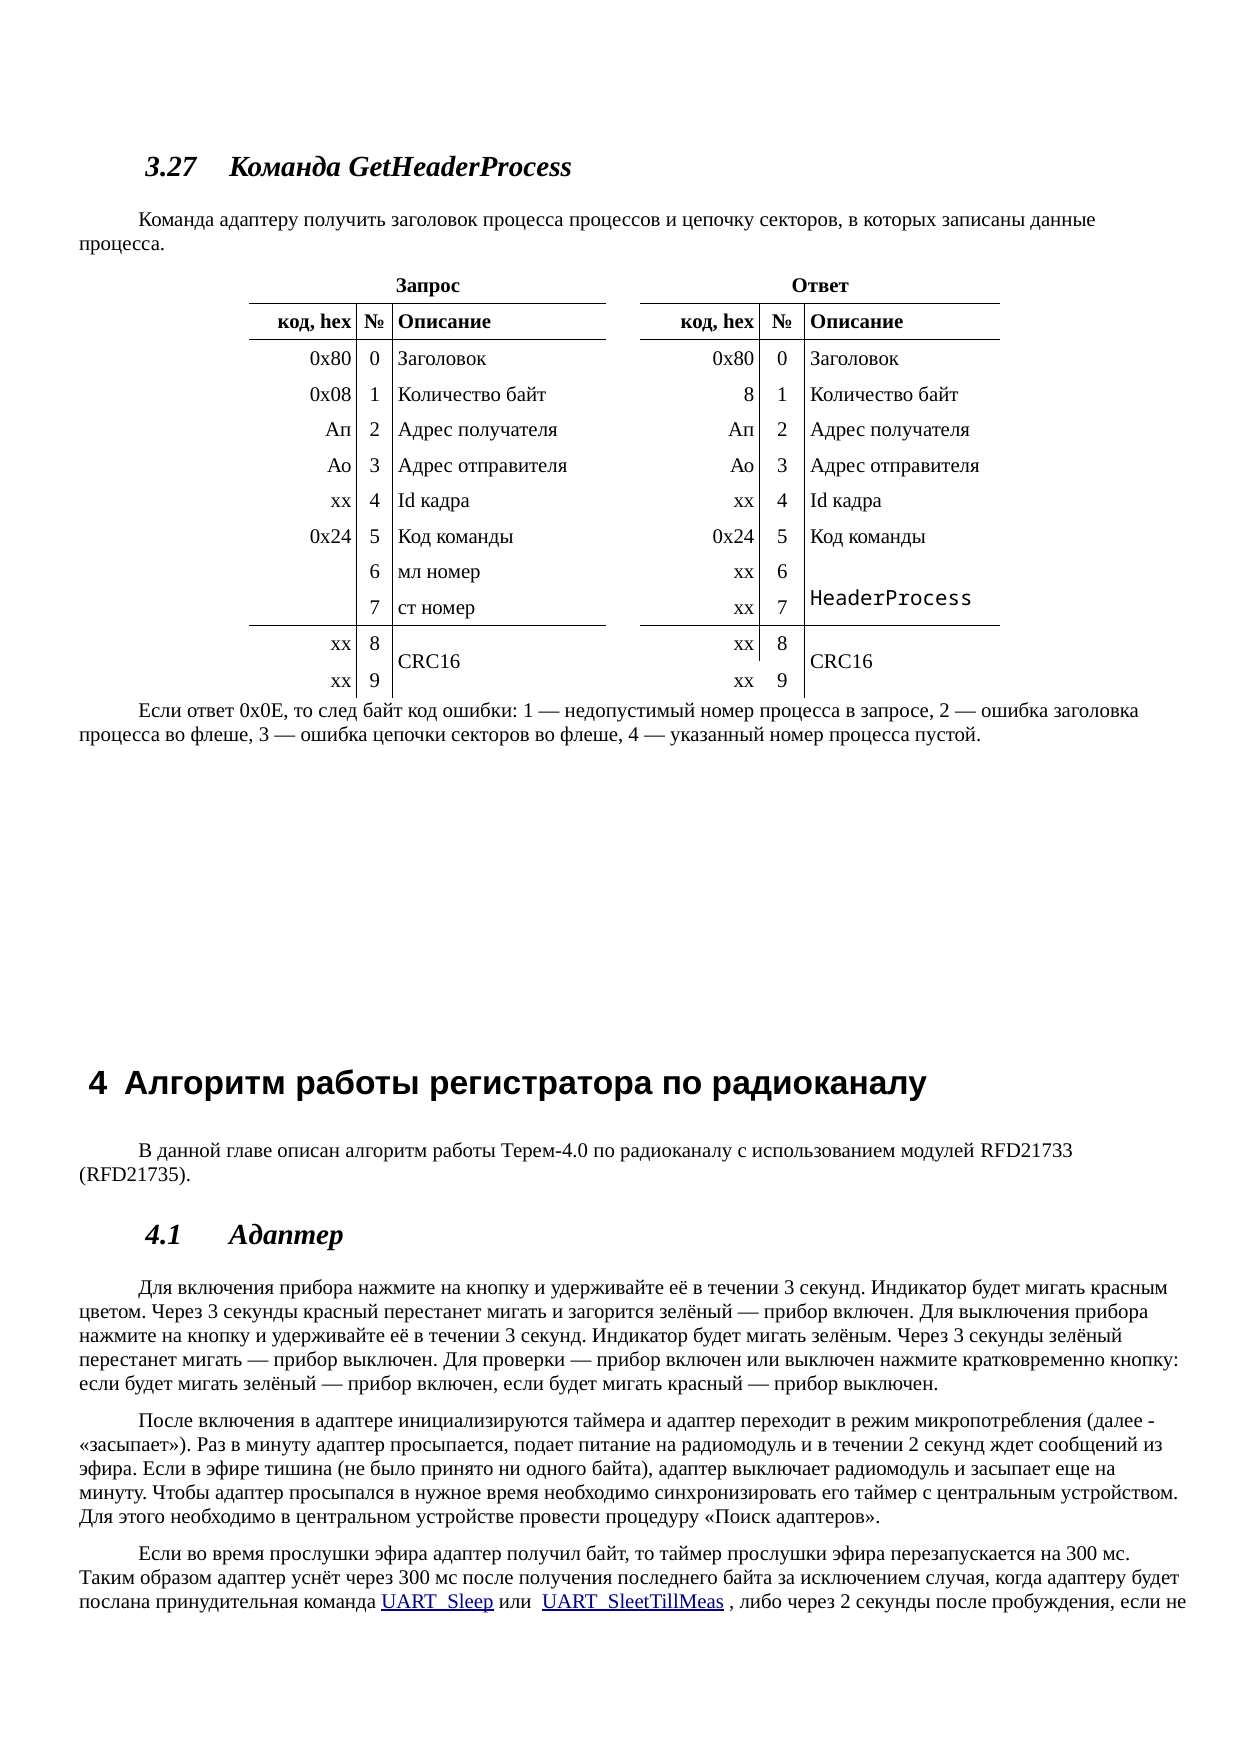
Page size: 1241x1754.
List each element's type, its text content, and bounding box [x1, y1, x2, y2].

table_cell Количество байт [805, 376, 1000, 411]
table_cell 0x24 [640, 518, 759, 553]
table_cell Заголовок [805, 340, 1000, 376]
table_cell Заголовок [393, 340, 606, 376]
text Если во время прослушки эфира адаптер получил байт, то таймер прослушки эфира перезапускается на 300 мс. Таким образом адаптер уснёт через 300 мс после получения последнего байта за исключением случая, когда адаптеру будет послана принудительная команда UART_Sleep или UART_SleetTillMeas , либо через 2 секунды после пробуждения, если не [79, 1541, 1187, 1613]
table_cell Адрес получателя [805, 411, 1000, 447]
table_cell 0x80 [640, 340, 759, 376]
table_cell xx [640, 661, 760, 698]
table_cell 7 [760, 589, 804, 624]
table_cell xx [249, 626, 356, 661]
table_cell 0x08 [249, 376, 356, 411]
table_cell HeaderProcess [805, 554, 1000, 624]
table_cell 9 [357, 661, 392, 698]
table_cell Id кадра [393, 483, 606, 518]
table_cell Адрес получателя [393, 411, 606, 447]
table_cell Количество байт [393, 376, 606, 411]
table_cell 9 [760, 661, 804, 698]
table_cell 8 [357, 626, 392, 661]
table_cell [606, 589, 640, 624]
table_cell Ап [640, 411, 759, 447]
table_header Ответ [640, 267, 1000, 303]
table_cell 3 [760, 447, 804, 482]
subtitle Адаптер [108, 1217, 1187, 1251]
table_cell Код команды [805, 518, 1000, 553]
table_cell 5 [357, 518, 392, 553]
table_cell 7 [357, 589, 392, 624]
table_cell xx [640, 483, 759, 518]
text Если ответ 0х0Е, то след байт код ошибки: 1 — недопустимый номер процесса в запросе, 2 — ошибка заголовка процесса во флеше, 3 — ошибка цепочки секторов во флеше, 4 — указанный номер процесса пустой. [79, 698, 1187, 746]
table_cell 4 [760, 483, 804, 518]
table_cell [606, 554, 640, 589]
text Команда адаптеру получить заголовок процесса процессов и цепочку секторов, в которых записаны данные процесса. [79, 207, 1187, 255]
table_cell [606, 661, 640, 698]
table_cell xx [249, 483, 356, 518]
table_cell CRC16 [805, 626, 1000, 698]
table_header [606, 267, 640, 303]
table_cell Код команды [393, 518, 606, 553]
table_cell 1 [357, 376, 392, 411]
text Для включения прибора нажмите на кнопку и удерживайте её в течении 3 секунд. Индикатор будет мигать красным цветом. Через 3 секунды красный перестанет мигать и загорится зелёный — прибор включен. Для выключения прибора нажмите на кнопку и удерживайте её в течении 3 секунд. Индикатор будет мигать зелёным. Через 3 секунды зелёный перестанет мигать — прибор выключен. Для проверки — прибор включен или выключен нажмите кратковременно кнопку: если будет мигать зелёный — прибор включен, если будет мигать красный — прибор выключен. [79, 1275, 1187, 1395]
table_cell 6 [357, 554, 392, 589]
table_cell Адрес отправителя [393, 447, 606, 482]
table_cell 0 [357, 340, 392, 376]
table_cell ст номер [393, 589, 606, 624]
table_cell 8 [640, 376, 759, 411]
table_cell 6 [760, 554, 804, 589]
table_cell Описание [393, 304, 606, 339]
table_cell мл номер [393, 554, 606, 589]
table_cell код, hex [640, 304, 759, 339]
table_cell [249, 554, 356, 589]
table_cell CRC16 [393, 626, 606, 698]
table_cell 4 [357, 483, 392, 518]
table_cell [606, 483, 640, 518]
table_cell 0x80 [249, 340, 356, 376]
table_cell 2 [760, 411, 804, 447]
table_cell 0x24 [249, 518, 356, 553]
table_cell [606, 518, 640, 553]
table_cell 8 [760, 626, 804, 661]
table_header Запрос [249, 267, 606, 303]
subtitle Команда GetHeaderProcess [108, 149, 1187, 182]
table_cell Ап [249, 411, 356, 447]
table_cell [606, 339, 640, 376]
table_cell 5 [760, 518, 804, 553]
table_cell [606, 376, 640, 411]
subtitle Алгоритм работы регистратора по радиоканалу [79, 1063, 1187, 1102]
table_cell [606, 625, 640, 661]
table_cell 3 [357, 447, 392, 482]
table_cell хх [640, 589, 759, 624]
table_cell № [357, 304, 392, 339]
table_cell Адрес отправителя [805, 447, 1000, 482]
table_cell [606, 411, 640, 447]
table_cell Описание [805, 304, 1000, 339]
table_cell Id кадра [805, 483, 1000, 518]
table_cell xx [640, 626, 759, 661]
table_cell код, hex [249, 304, 356, 339]
table_cell хх [640, 554, 759, 589]
text После включения в адаптере инициализируются таймера и адаптер переходит в режим микропотребления (далее - «засыпает»). Раз в минуту адаптер просыпается, подает питание на радиомодуль и в течении 2 секунд ждет сообщений из эфира. Если в эфире тишина (не было принято ни одного байта), адаптер выключает радиомодуль и засыпает еще на минуту. Чтобы адаптер просыпался в нужное время необходимо синхронизировать его таймер с центральным устройством. Для этого необходимо в центральном устройстве провести процедуру «Поиск адаптеров». [79, 1408, 1187, 1528]
text В данной главе описан алгоритм работы Терем-4.0 по радиоканалу с использованием модулей RFD21733 (RFD21735). [79, 1138, 1187, 1186]
table_cell [606, 303, 640, 339]
table_cell № [760, 304, 804, 339]
table_cell 0 [760, 340, 804, 376]
table_cell Ао [249, 447, 356, 482]
table_cell [249, 589, 356, 624]
table_cell xx [249, 661, 356, 698]
table_cell 2 [357, 411, 392, 447]
table_cell [606, 447, 640, 482]
table_cell Ао [640, 447, 759, 482]
table_cell 1 [760, 376, 804, 411]
